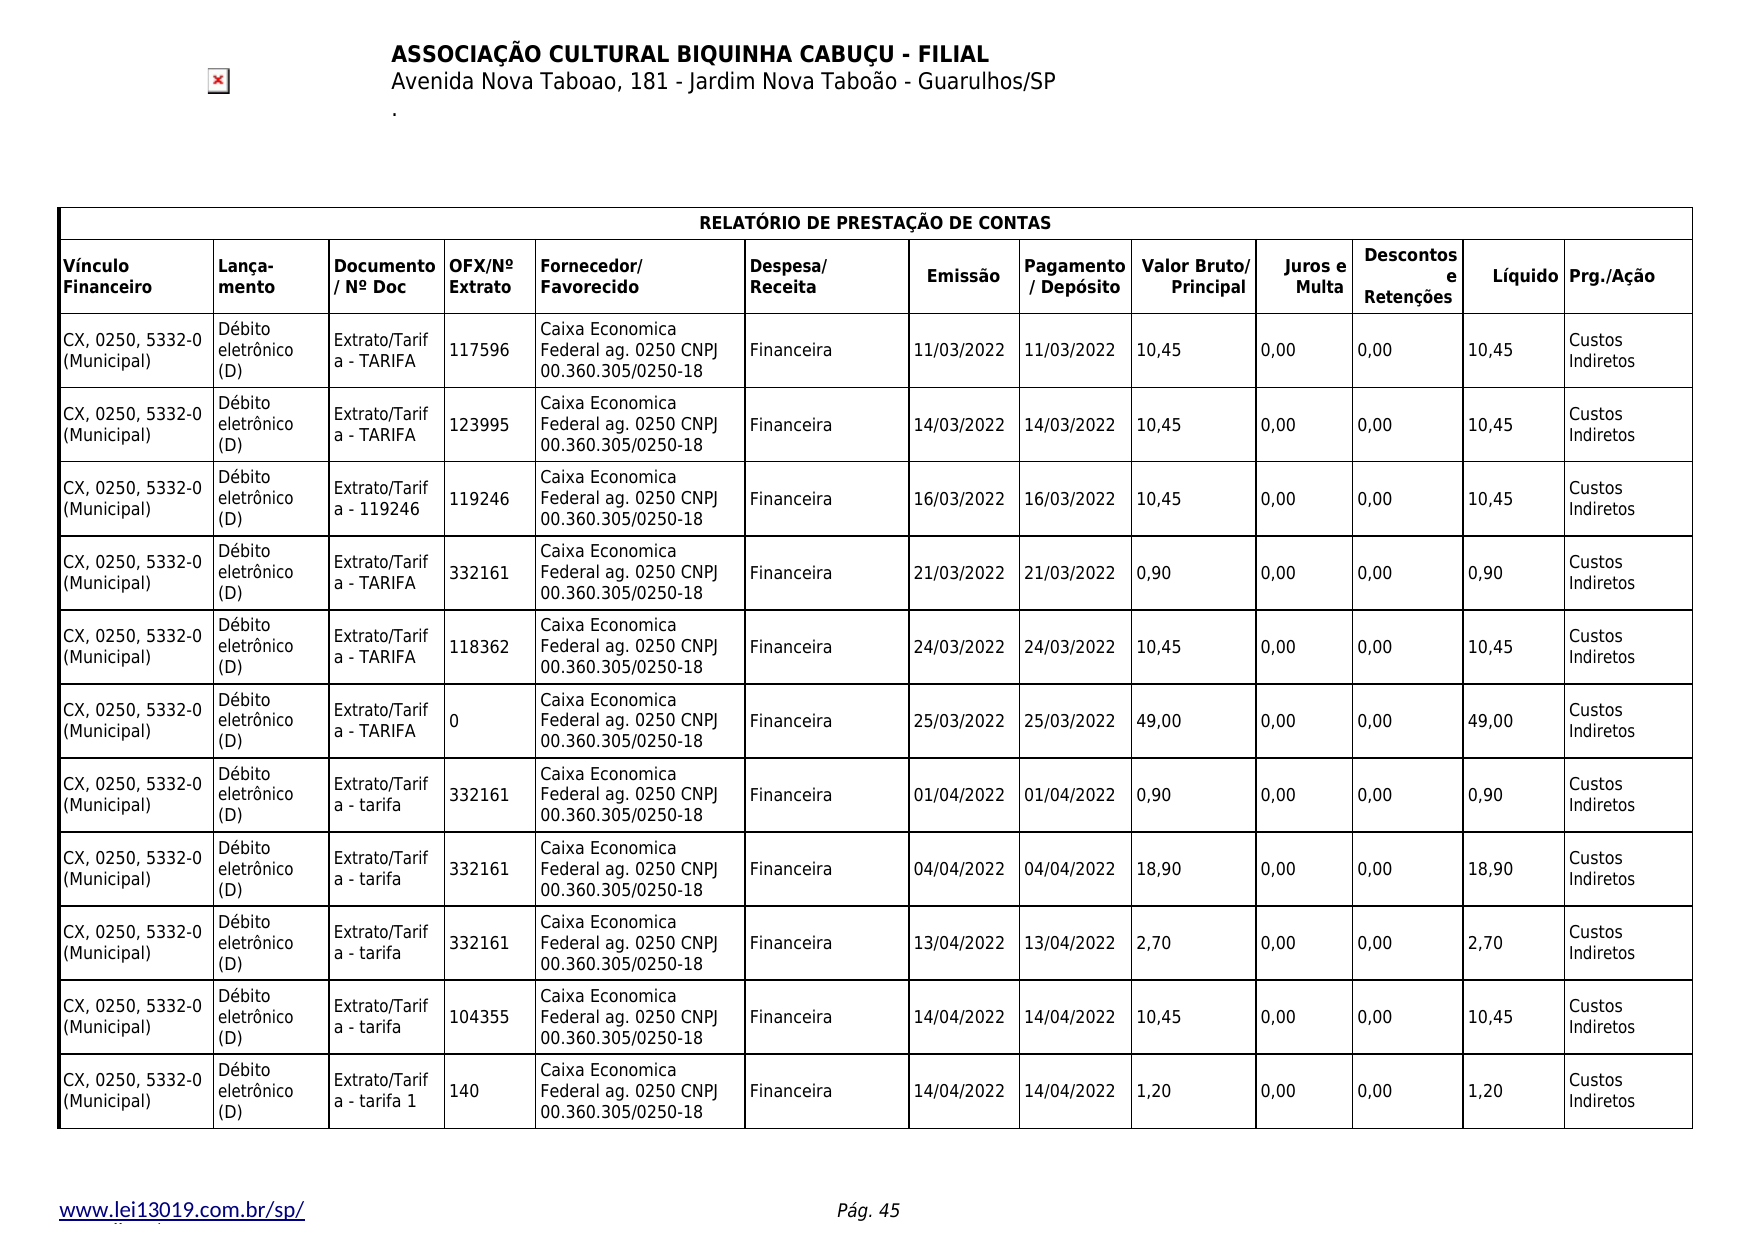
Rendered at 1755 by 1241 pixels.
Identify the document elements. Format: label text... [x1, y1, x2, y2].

table_cell 0,00 [1257, 833, 1352, 905]
table_cell 18,90 [1464, 833, 1564, 905]
table_cell Custos Indiretos [1565, 759, 1692, 831]
table_cell Custos Indiretos [1565, 611, 1692, 683]
table_cell CX, 0250, 5332-0 (Municipal) [61, 388, 213, 461]
table_cell 25/03/2022 [1020, 685, 1131, 757]
table_cell Financeira [746, 314, 908, 387]
table_cell 14/04/2022 [1020, 1055, 1131, 1127]
table_cell Débito eletrônico (D) [214, 759, 328, 831]
table_cell Extrato/Tarif a - tarifa 1 [330, 1055, 444, 1127]
table_cell 0,00 [1353, 388, 1462, 461]
table_cell Financeira [746, 981, 908, 1053]
table_cell 1,20 [1132, 1055, 1255, 1127]
table_cell Extrato/Tarif a - tarifa [330, 759, 444, 831]
table_cell 0,90 [1132, 759, 1255, 831]
table_cell 16/03/2022 [910, 462, 1019, 535]
table_cell Débito eletrônico (D) [214, 1055, 328, 1127]
table_cell 10,45 [1464, 314, 1564, 387]
table_cell 04/04/2022 [910, 833, 1019, 905]
table_cell 332161 [445, 759, 535, 831]
table_cell Líquido [1464, 240, 1564, 313]
table_cell 24/03/2022 [1020, 611, 1131, 683]
table_cell 104355 [445, 981, 535, 1053]
table_cell 10,45 [1464, 462, 1564, 535]
table_cell 0,00 [1257, 685, 1352, 757]
table_cell Valor Bruto/ Principal [1132, 240, 1255, 313]
table_cell Financeira [746, 462, 908, 535]
table_cell 0,00 [1353, 907, 1462, 979]
table_cell CX, 0250, 5332-0 (Municipal) [61, 981, 213, 1053]
table_cell Juros e Multa [1257, 240, 1352, 313]
table_cell Caixa Economica Federal ag. 0250 CNPJ 00.360.305/0250-18 [536, 685, 744, 757]
table_cell 0,90 [1132, 537, 1255, 609]
table_cell 0,00 [1353, 833, 1462, 905]
table_cell Custos Indiretos [1565, 981, 1692, 1053]
table_cell Extrato/Tarif a - tarifa [330, 907, 444, 979]
table_cell 140 [445, 1055, 535, 1127]
table_cell Despesa/ Receita [746, 240, 908, 313]
table_cell 332161 [445, 537, 535, 609]
table_cell 0,00 [1353, 1055, 1462, 1127]
table_cell 25/03/2022 [910, 685, 1019, 757]
table_cell Custos Indiretos [1565, 537, 1692, 609]
table_cell 10,45 [1464, 611, 1564, 683]
table_cell Débito eletrônico (D) [214, 462, 328, 535]
table_cell 123995 [445, 388, 535, 461]
table_cell 119246 [445, 462, 535, 535]
table_cell 01/04/2022 [910, 759, 1019, 831]
table_cell Caixa Economica Federal ag. 0250 CNPJ 00.360.305/0250-18 [536, 537, 744, 609]
table_cell Financeira [746, 611, 908, 683]
table_cell 16/03/2022 [1020, 462, 1131, 535]
table_cell 18,90 [1132, 833, 1255, 905]
table_cell 11/03/2022 [910, 314, 1019, 387]
table_cell 11/03/2022 [1020, 314, 1131, 387]
table_cell 21/03/2022 [910, 537, 1019, 609]
table_cell Financeira [746, 907, 908, 979]
table_cell 332161 [445, 907, 535, 979]
table_cell CX, 0250, 5332-0 (Municipal) [61, 1055, 213, 1127]
table_cell Financeira [746, 759, 908, 831]
table_cell 14/04/2022 [1020, 981, 1131, 1053]
table_cell 2,70 [1464, 907, 1564, 979]
table_cell Caixa Economica Federal ag. 0250 CNPJ 00.360.305/0250-18 [536, 1055, 744, 1127]
table_cell 14/04/2022 [910, 1055, 1019, 1127]
table_cell Extrato/Tarif a - tarifa [330, 981, 444, 1053]
table_cell Caixa Economica Federal ag. 0250 CNPJ 00.360.305/0250-18 [536, 611, 744, 683]
table_cell Débito eletrônico (D) [214, 388, 328, 461]
table_cell 0,00 [1257, 759, 1352, 831]
table_cell 117596 [445, 314, 535, 387]
table_cell 0,00 [1257, 388, 1352, 461]
table_cell Extrato/Tarif a - TARIFA [330, 388, 444, 461]
table_cell 13/04/2022 [1020, 907, 1131, 979]
table_cell 118362 [445, 611, 535, 683]
table_cell Extrato/Tarif a - tarifa [330, 833, 444, 905]
table_cell 0,90 [1464, 759, 1564, 831]
table_cell 10,45 [1132, 462, 1255, 535]
table_cell 14/04/2022 [910, 981, 1019, 1053]
table_cell 10,45 [1132, 611, 1255, 683]
table_cell 0,00 [1257, 981, 1352, 1053]
table_cell Caixa Economica Federal ag. 0250 CNPJ 00.360.305/0250-18 [536, 907, 744, 979]
table_cell Custos Indiretos [1565, 314, 1692, 387]
table_cell 14/03/2022 [910, 388, 1019, 461]
table_cell Financeira [746, 685, 908, 757]
table_cell 1,20 [1464, 1055, 1564, 1127]
table_cell Débito eletrônico (D) [214, 907, 328, 979]
table_cell Extrato/Tarif a - 119246 [330, 462, 444, 535]
table_cell Extrato/Tarif a - TARIFA [330, 685, 444, 757]
table_cell 0,00 [1257, 314, 1352, 387]
table_cell Caixa Economica Federal ag. 0250 CNPJ 00.360.305/0250-18 [536, 462, 744, 535]
table_cell CX, 0250, 5332-0 (Municipal) [61, 685, 213, 757]
table_cell Custos Indiretos [1565, 685, 1692, 757]
table_cell Caixa Economica Federal ag. 0250 CNPJ 00.360.305/0250-18 [536, 981, 744, 1053]
table_cell Vínculo Financeiro [61, 240, 213, 313]
table_cell Débito eletrônico (D) [214, 833, 328, 905]
table_cell Caixa Economica Federal ag. 0250 CNPJ 00.360.305/0250-18 [536, 759, 744, 831]
table_cell Extrato/Tarif a - TARIFA [330, 314, 444, 387]
table_cell 0 [445, 685, 535, 757]
table_cell Débito eletrônico (D) [214, 611, 328, 683]
table_cell 332161 [445, 833, 535, 905]
table_cell 10,45 [1132, 981, 1255, 1053]
table_cell 0,00 [1257, 611, 1352, 683]
table_cell 21/03/2022 [1020, 537, 1131, 609]
table_cell CX, 0250, 5332-0 (Municipal) [61, 833, 213, 905]
table_cell Débito eletrônico (D) [214, 981, 328, 1053]
table_cell 0,00 [1353, 611, 1462, 683]
table_cell Fornecedor/ Favorecido [536, 240, 744, 313]
table_cell 10,45 [1132, 314, 1255, 387]
table_cell 01/04/2022 [1020, 759, 1131, 831]
table_cell 49,00 [1132, 685, 1255, 757]
table_cell 0,00 [1353, 685, 1462, 757]
table_cell Custos Indiretos [1565, 462, 1692, 535]
table_cell 13/04/2022 [910, 907, 1019, 979]
table_cell Descontos e Retenções [1353, 240, 1462, 313]
table_header RELATÓRIO DE PRESTAÇÃO DE CONTAS [61, 208, 1692, 239]
table_cell Caixa Economica Federal ag. 0250 CNPJ 00.360.305/0250-18 [536, 833, 744, 905]
table_cell CX, 0250, 5332-0 (Municipal) [61, 537, 213, 609]
table_cell Caixa Economica Federal ag. 0250 CNPJ 00.360.305/0250-18 [536, 388, 744, 461]
table_cell OFX/Nº Extrato [445, 240, 535, 313]
table_cell 10,45 [1132, 388, 1255, 461]
table_cell CX, 0250, 5332-0 (Municipal) [61, 907, 213, 979]
table_cell Financeira [746, 833, 908, 905]
table_cell 0,00 [1353, 759, 1462, 831]
table_cell CX, 0250, 5332-0 (Municipal) [61, 759, 213, 831]
table_cell Lança- mento [214, 240, 328, 313]
table_cell 10,45 [1464, 981, 1564, 1053]
table_cell 0,00 [1257, 907, 1352, 979]
table_cell Débito eletrônico (D) [214, 685, 328, 757]
table_cell 0,00 [1353, 462, 1462, 535]
table_cell Custos Indiretos [1565, 907, 1692, 979]
table_cell 2,70 [1132, 907, 1255, 979]
table_cell 04/04/2022 [1020, 833, 1131, 905]
table_cell 14/03/2022 [1020, 388, 1131, 461]
table_cell Pagamento / Depósito [1020, 240, 1131, 313]
table_cell 0,00 [1257, 1055, 1352, 1127]
table_cell Financeira [746, 388, 908, 461]
table_cell Débito eletrônico (D) [214, 314, 328, 387]
table_cell 0,90 [1464, 537, 1564, 609]
table_cell Custos Indiretos [1565, 388, 1692, 461]
table_cell Extrato/Tarif a - TARIFA [330, 537, 444, 609]
table_cell Prg./Ação [1565, 240, 1692, 313]
table_cell CX, 0250, 5332-0 (Municipal) [61, 462, 213, 535]
table_cell Financeira [746, 1055, 908, 1127]
table_cell Custos Indiretos [1565, 1055, 1692, 1127]
table_cell 24/03/2022 [910, 611, 1019, 683]
table_cell 0,00 [1257, 462, 1352, 535]
table_cell CX, 0250, 5332-0 (Municipal) [61, 314, 213, 387]
table_cell 0,00 [1353, 981, 1462, 1053]
table_cell Custos Indiretos [1565, 833, 1692, 905]
table_cell 49,00 [1464, 685, 1564, 757]
table_cell Emissão [910, 240, 1019, 313]
table_cell Financeira [746, 537, 908, 609]
table_cell 0,00 [1353, 537, 1462, 609]
table_cell Débito eletrônico (D) [214, 537, 328, 609]
table_cell 0,00 [1353, 314, 1462, 387]
table_cell CX, 0250, 5332-0 (Municipal) [61, 611, 213, 683]
table_cell Documento / Nº Doc [330, 240, 444, 313]
table_cell Extrato/Tarif a - TARIFA [330, 611, 444, 683]
table_cell Caixa Economica Federal ag. 0250 CNPJ 00.360.305/0250-18 [536, 314, 744, 387]
table_cell 10,45 [1464, 388, 1564, 461]
table_cell 0,00 [1257, 537, 1352, 609]
